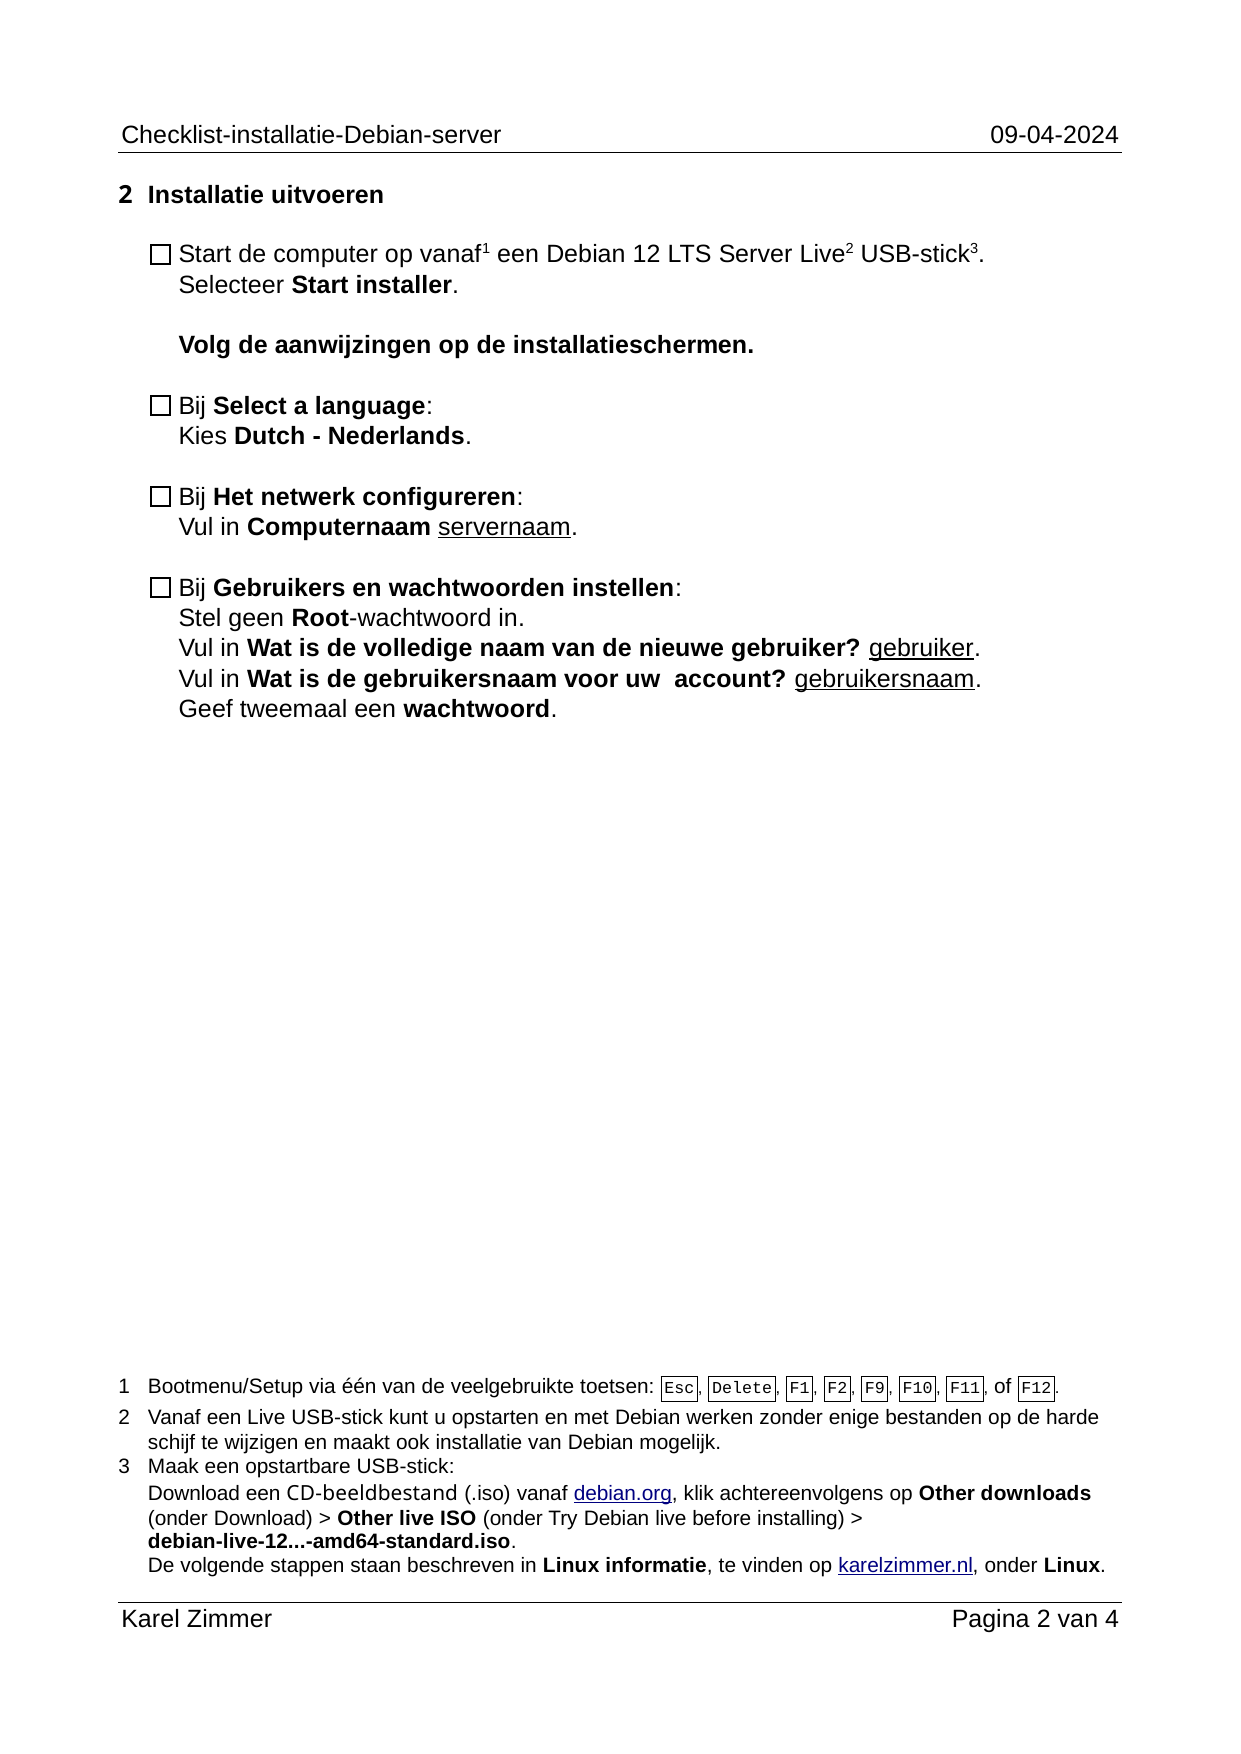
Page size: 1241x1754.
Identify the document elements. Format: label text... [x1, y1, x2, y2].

table_cell Vul in Wat is de gebruikersnaam voor uw account? gebruikersnaam. [177, 664, 1122, 694]
table_cell [118, 664, 142, 694]
table_cell [118, 482, 142, 512]
table_cell [177, 300, 1122, 330]
table_cell [177, 451, 1122, 482]
table_cell [177, 360, 1122, 391]
table_cell [142, 664, 177, 694]
table_cell Geef tweemaal een wachtwoord. [177, 694, 1122, 724]
table_cell [142, 421, 177, 451]
table_cell [142, 603, 177, 633]
table_cell Stel geen Root-wachtwoord in. [177, 603, 1122, 633]
table_cell [118, 603, 142, 633]
table_cell [142, 360, 177, 391]
table_cell [118, 421, 142, 451]
table_cell [118, 542, 142, 572]
table_cell [142, 482, 177, 512]
table_cell [118, 300, 142, 330]
table_cell [118, 512, 142, 542]
table_cell [118, 360, 142, 391]
table_cell [177, 542, 1122, 572]
table_cell Kies Dutch - Nederlands. [177, 421, 1122, 451]
table_cell Vul in Computernaam servernaam. [177, 512, 1122, 542]
list Installatie uitvoeren [118, 177, 1122, 211]
table_cell [142, 300, 177, 330]
table_cell [118, 451, 142, 482]
table_cell Bij Select a language: [177, 391, 1122, 421]
table_cell [118, 694, 142, 724]
table_cell [142, 542, 177, 572]
table_cell [118, 269, 142, 300]
table_cell [118, 633, 142, 663]
table_header [142, 239, 177, 269]
table_cell [142, 573, 177, 603]
table_cell [142, 269, 177, 300]
table_cell Bij Gebruikers en wachtwoorden instellen: [177, 573, 1122, 603]
table_cell [142, 633, 177, 663]
table_cell [118, 573, 142, 603]
table_cell [142, 512, 177, 542]
table_cell [142, 694, 177, 724]
table_cell [142, 391, 177, 421]
table_cell Vul in Wat is de volledige naam van de nieuwe gebruiker? gebruiker. [177, 633, 1122, 663]
table_cell Bij Het netwerk configureren: [177, 482, 1122, 512]
table_cell [118, 330, 142, 360]
table_cell [142, 451, 177, 482]
table_header [118, 239, 142, 269]
table_header Start de computer op vanaf een Debian 12 LTS Server Live USB-stick. [177, 239, 1122, 269]
table_cell Volg de aanwijzingen op de installatieschermen. [177, 330, 1122, 360]
table_cell [118, 391, 142, 421]
table_cell [142, 330, 177, 360]
table_cell Selecteer Start installer. [177, 269, 1122, 300]
